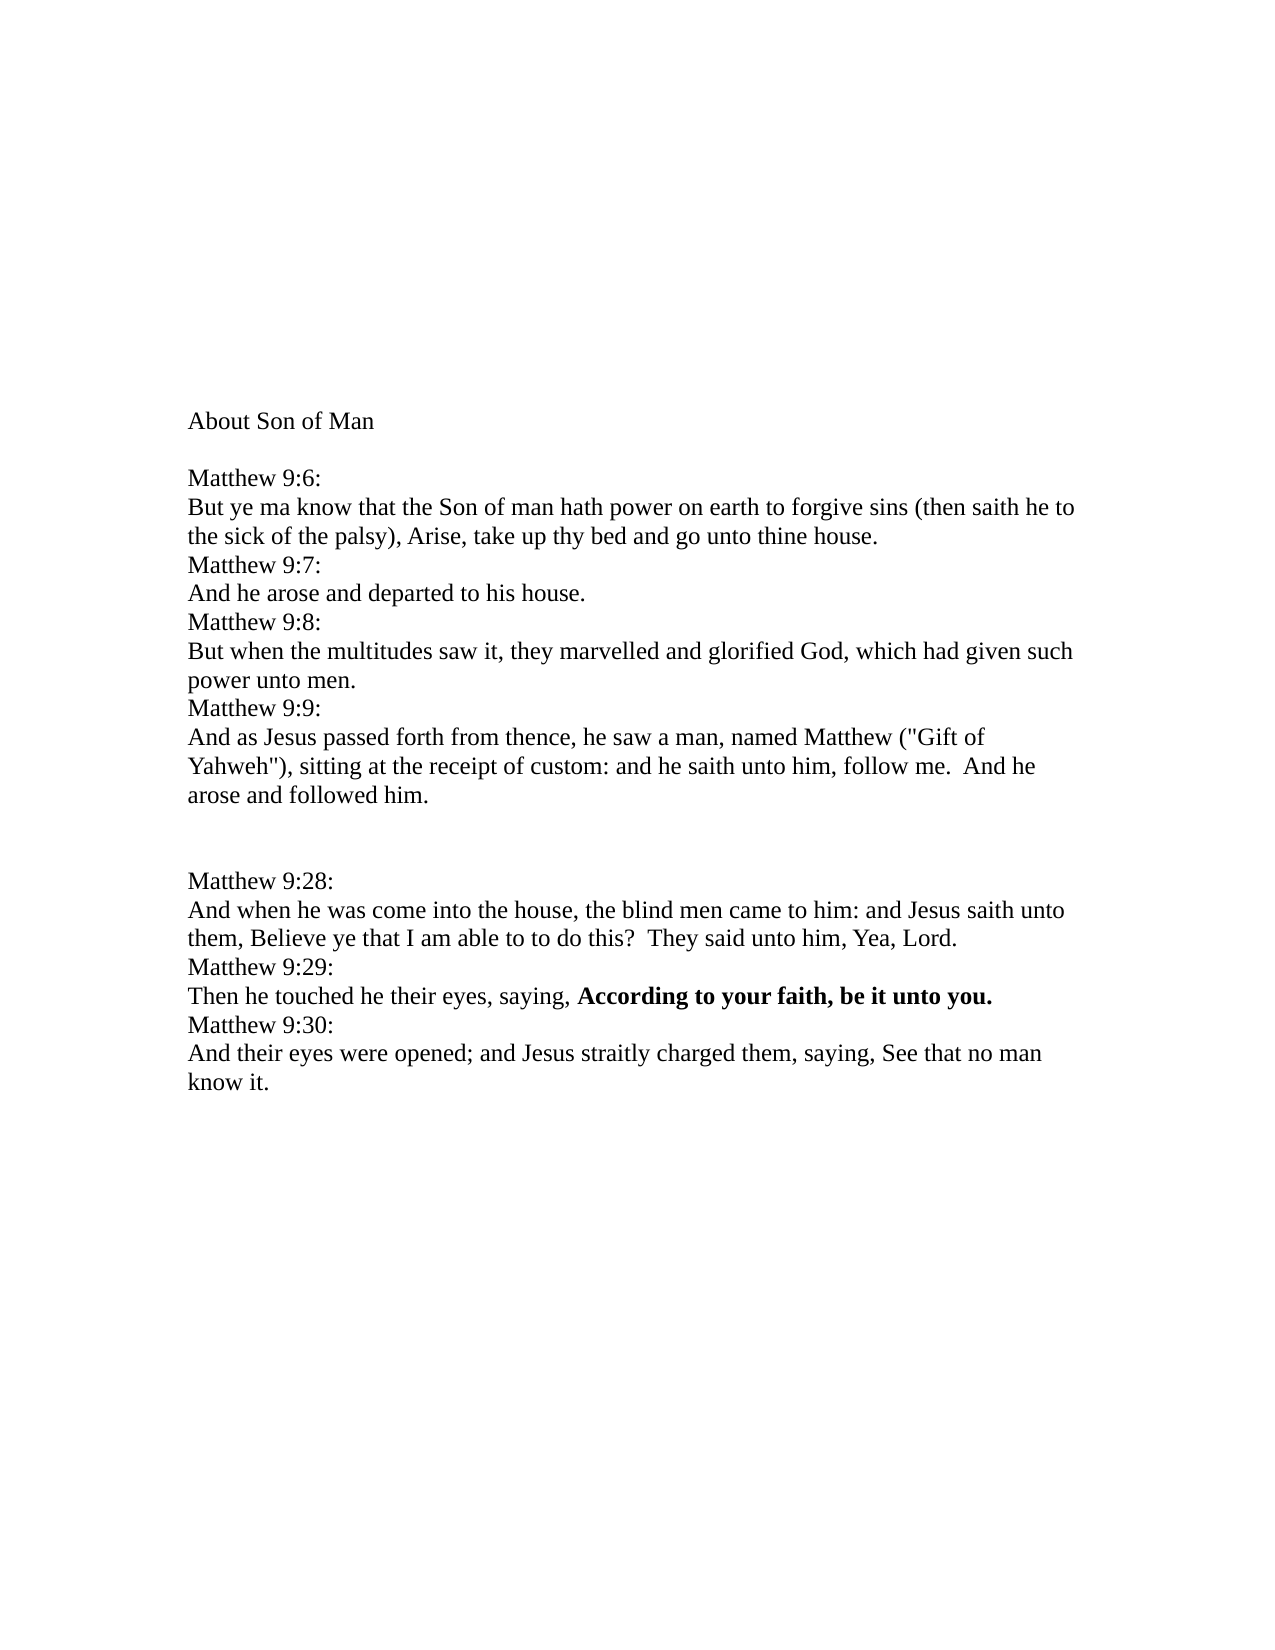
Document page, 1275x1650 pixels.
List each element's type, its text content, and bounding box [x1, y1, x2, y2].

text Matthew 9:29: [187, 952, 1087, 981]
text And as Jesus passed forth from thence, he saw a man, named Matthew ("Gift of Yahweh"), sitting at the receipt of custom: and he saith unto him, follow me. And he arose and followed him. [187, 722, 1087, 808]
text Matthew 9:28: [187, 866, 1087, 895]
text And he arose and departed to his house. [187, 578, 1087, 607]
text About Son of Man [187, 406, 1087, 435]
text Then he touched he their eyes, saying, According to your faith, be it unto you. [187, 981, 1087, 1010]
text And when he was come into the house, the blind men came to him: and Jesus saith unto them, Believe ye that I am able to to do this? They said unto him, Yea, Lord. [187, 895, 1087, 952]
text Matthew 9:8: [187, 607, 1087, 636]
text But when the multitudes saw it, they marvelled and glorified God, which had given such power unto men. [187, 636, 1087, 693]
text And their eyes were opened; and Jesus straitly charged them, saying, See that no man know it. [187, 1038, 1087, 1096]
text Matthew 9:6: [187, 463, 1087, 492]
text Matthew 9:9: [187, 693, 1087, 722]
text Matthew 9:30: [187, 1010, 1087, 1038]
text Matthew 9:7: [187, 550, 1087, 578]
text But ye ma know that the Son of man hath power on earth to forgive sins (then saith he to the sick of the palsy), Arise, take up thy bed and go unto thine house. [187, 492, 1087, 550]
